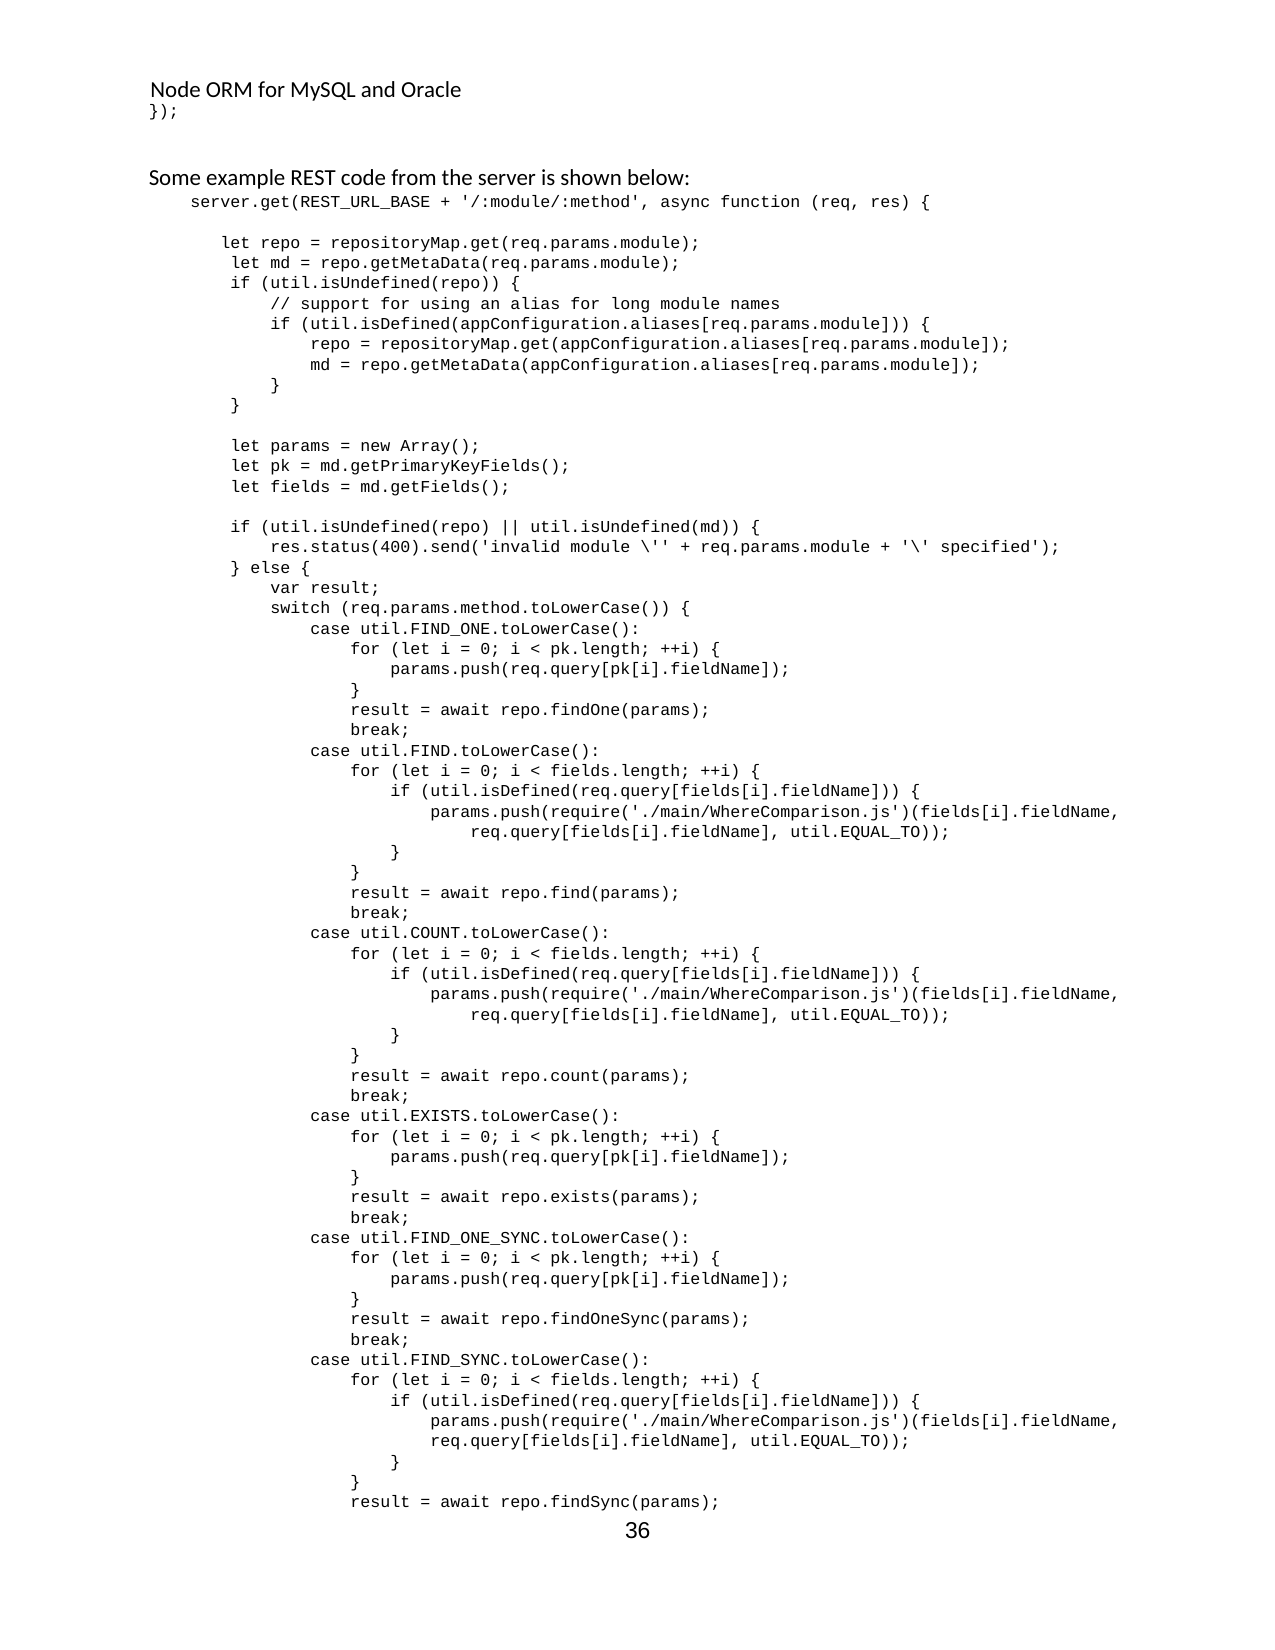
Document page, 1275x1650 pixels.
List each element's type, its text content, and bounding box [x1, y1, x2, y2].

text result = await repo.findSync(params); [150, 1494, 1143, 1513]
text case util.FIND_ONE_SYNC.toLowerCase(): [150, 1230, 1143, 1248]
text repo = repositoryMap.get(appConfiguration.aliases[req.params.module]); [150, 336, 1143, 355]
text params.push(req.query[pk[i].fieldName]); [150, 1270, 1143, 1289]
text req.query[fields[i].fieldName], util.EQUAL_TO)); [150, 1006, 1143, 1025]
text for (let i = 0; i < fields.length; ++i) { [150, 1372, 1143, 1391]
text case util.FIND_ONE.toLowerCase(): [150, 620, 1143, 639]
text }); [148, 103, 190, 122]
text } [150, 1291, 1143, 1309]
text result = await repo.find(params); [150, 884, 1143, 903]
text break; [150, 722, 1143, 741]
text if (util.isDefined(req.query[fields[i].fieldName])) { [150, 1392, 1143, 1411]
text case util.FIND_SYNC.toLowerCase(): [150, 1352, 1143, 1370]
text break; [150, 1331, 1143, 1350]
text for (let i = 0; i < fields.length; ++i) { [150, 945, 1143, 964]
text for (let i = 0; i < pk.length; ++i) { [150, 641, 1143, 659]
text break; [150, 1087, 1143, 1106]
text if (util.isUndefined(repo) || util.isUndefined(md)) { [150, 519, 1143, 538]
text } else { [150, 559, 1143, 578]
text let params = new Array(); [150, 437, 1143, 456]
text let md = repo.getMetaData(req.params.module); [150, 255, 1143, 273]
text for (let i = 0; i < pk.length; ++i) { [150, 1128, 1143, 1147]
text params.push(require('./main/WhereComparison.js')(fields[i].fieldName, [150, 986, 1143, 1005]
text params.push(req.query[pk[i].fieldName]); [150, 1148, 1143, 1167]
text let repo = repositoryMap.get(req.params.module); [150, 234, 1143, 253]
text if (util.isDefined(req.query[fields[i].fieldName])) { [150, 783, 1143, 802]
text Some example REST code from the server is shown below: [148, 163, 1132, 191]
text if (util.isDefined(req.query[fields[i].fieldName])) { [150, 966, 1143, 984]
text break; [150, 1209, 1143, 1228]
text res.status(400).send('invalid module \'' + req.params.module + '\' specified'); [150, 539, 1143, 558]
text result = await repo.exists(params); [150, 1189, 1143, 1208]
text } [150, 844, 1143, 863]
text params.push(req.query[pk[i].fieldName]); [150, 661, 1143, 680]
text result = await repo.count(params); [150, 1067, 1143, 1086]
text let pk = md.getPrimaryKeyFields(); [150, 458, 1143, 477]
text server.get(REST_URL_BASE + '/:module/:method', async function (req, res) { [150, 194, 1143, 213]
text case util.FIND.toLowerCase(): [150, 742, 1143, 761]
text } [150, 1169, 1143, 1188]
text for (let i = 0; i < fields.length; ++i) { [150, 762, 1143, 781]
text } [150, 1047, 1143, 1066]
text } [150, 681, 1143, 700]
text result = await repo.findOne(params); [150, 702, 1143, 720]
text } [150, 397, 1143, 416]
text } [150, 1027, 1143, 1045]
text var result; [150, 580, 1143, 598]
text if (util.isDefined(appConfiguration.aliases[req.params.module])) { [150, 316, 1143, 334]
text break; [150, 905, 1143, 923]
text md = repo.getMetaData(appConfiguration.aliases[req.params.module]); [150, 356, 1143, 375]
text case util.EXISTS.toLowerCase(): [150, 1108, 1143, 1127]
text } [150, 1453, 1143, 1472]
text result = await repo.findOneSync(params); [150, 1311, 1143, 1330]
text params.push(require('./main/WhereComparison.js')(fields[i].fieldName, [150, 1412, 1143, 1431]
text switch (req.params.method.toLowerCase()) { [150, 600, 1143, 619]
text if (util.isUndefined(repo)) { [150, 275, 1143, 294]
text case util.COUNT.toLowerCase(): [150, 925, 1143, 944]
text params.push(require('./main/WhereComparison.js')(fields[i].fieldName, [150, 803, 1143, 822]
text req.query[fields[i].fieldName], util.EQUAL_TO)); [150, 1433, 1143, 1452]
text } [150, 1473, 1143, 1492]
text } [150, 864, 1143, 883]
text req.query[fields[i].fieldName], util.EQUAL_TO)); [150, 823, 1143, 842]
text } [150, 377, 1143, 395]
text let fields = md.getFields(); [150, 478, 1143, 497]
text for (let i = 0; i < pk.length; ++i) { [150, 1250, 1143, 1269]
text // support for using an alias for long module names [150, 295, 1143, 314]
